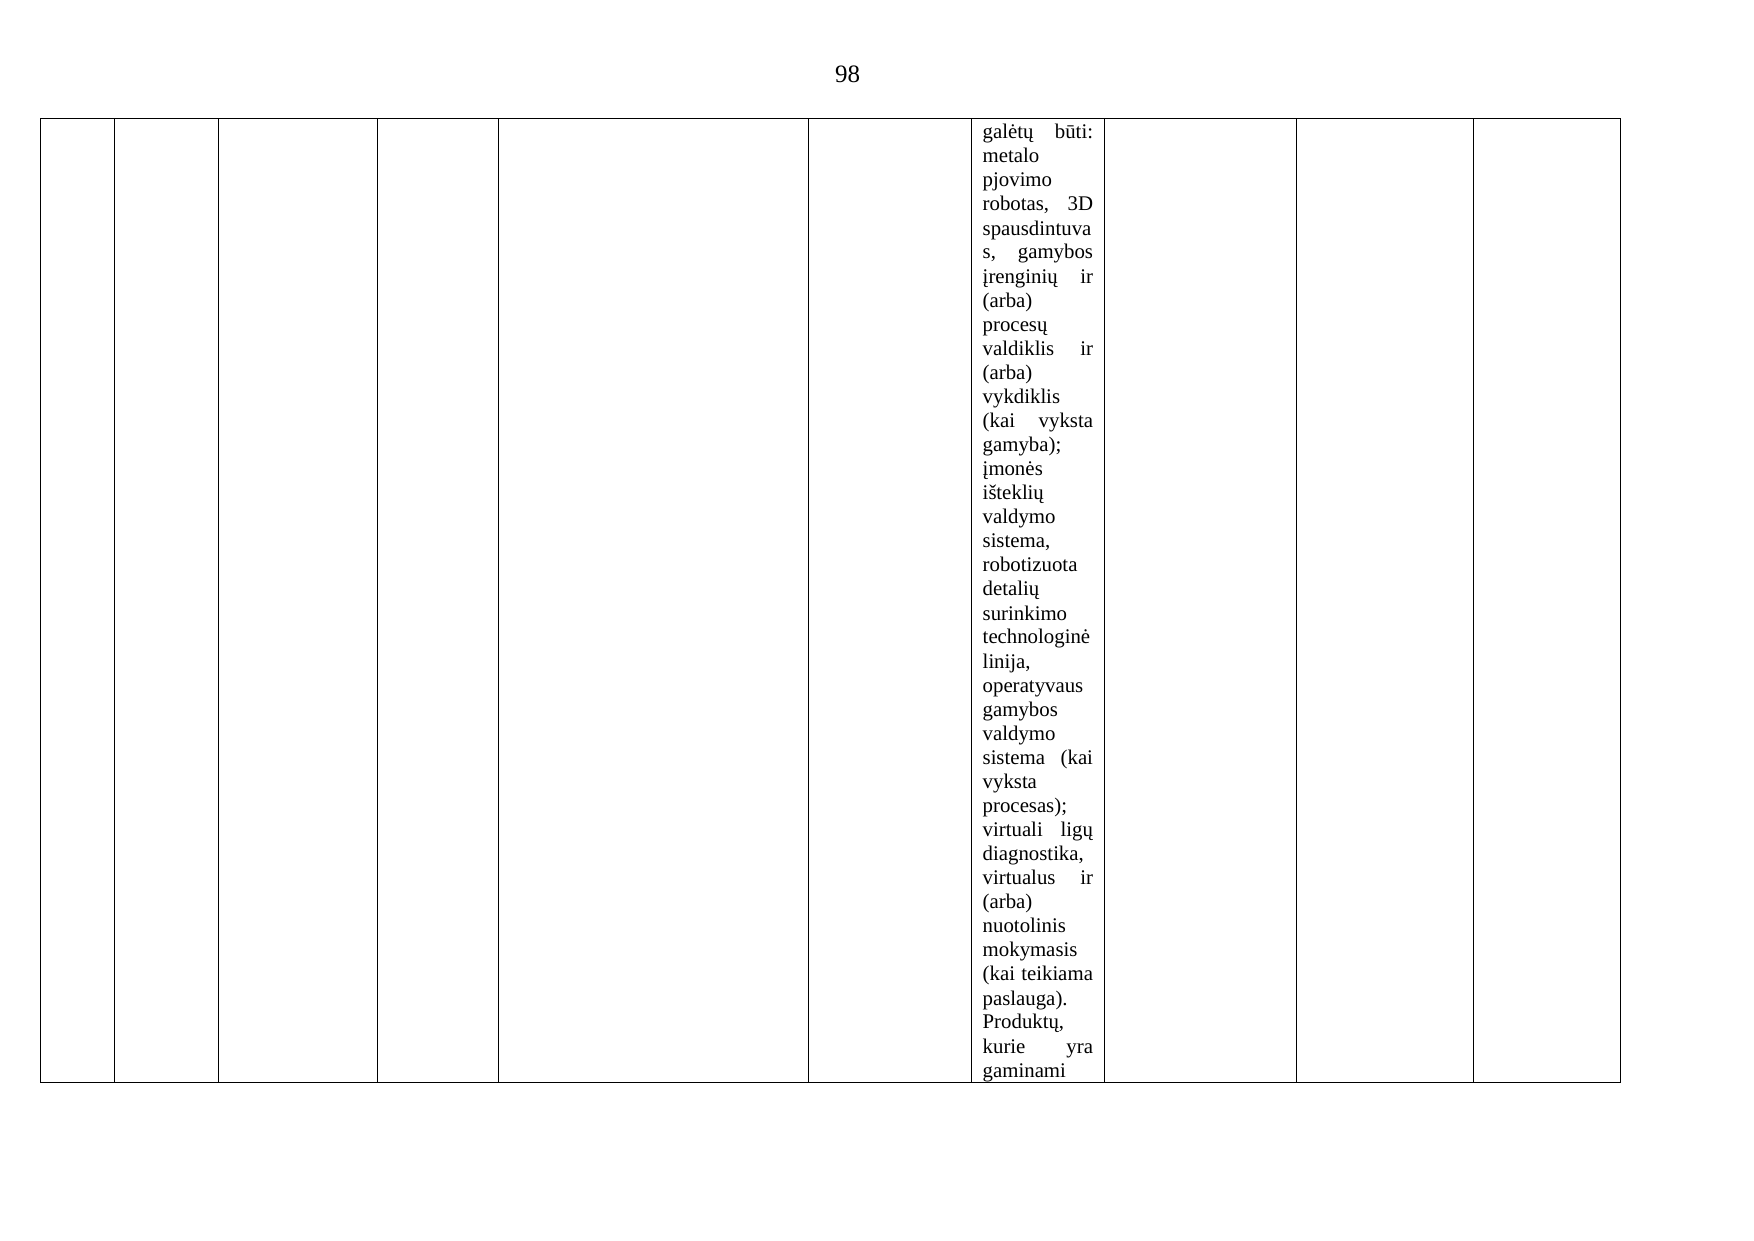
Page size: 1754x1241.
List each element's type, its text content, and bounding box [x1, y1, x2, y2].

table_cell [378, 119, 498, 1082]
table_cell [1105, 119, 1296, 1082]
table_cell galėtų būti: metalo pjovimo robotas, 3D spausdintuvas, gamybos įrenginių ir (arba) procesų valdiklis ir (arba) vykdiklis (kai vyksta gamyba); įmonės išteklių valdymo sistema, robotizuota detalių surinkimo technologinė linija, operatyvaus gamybos valdymo sistema (kai vyksta procesas); virtuali ligų diagnostika, virtualus ir (arba) nuotolinis mokymasis (kai teikiama paslauga). Produktų, kurie yra gaminami [972, 119, 1104, 1082]
table_cell [809, 119, 971, 1082]
table_cell [115, 119, 218, 1082]
table_cell [41, 119, 114, 1082]
table_cell [1474, 119, 1620, 1082]
table_cell [219, 119, 377, 1082]
table_cell [499, 119, 808, 1082]
table_cell [1297, 119, 1473, 1082]
